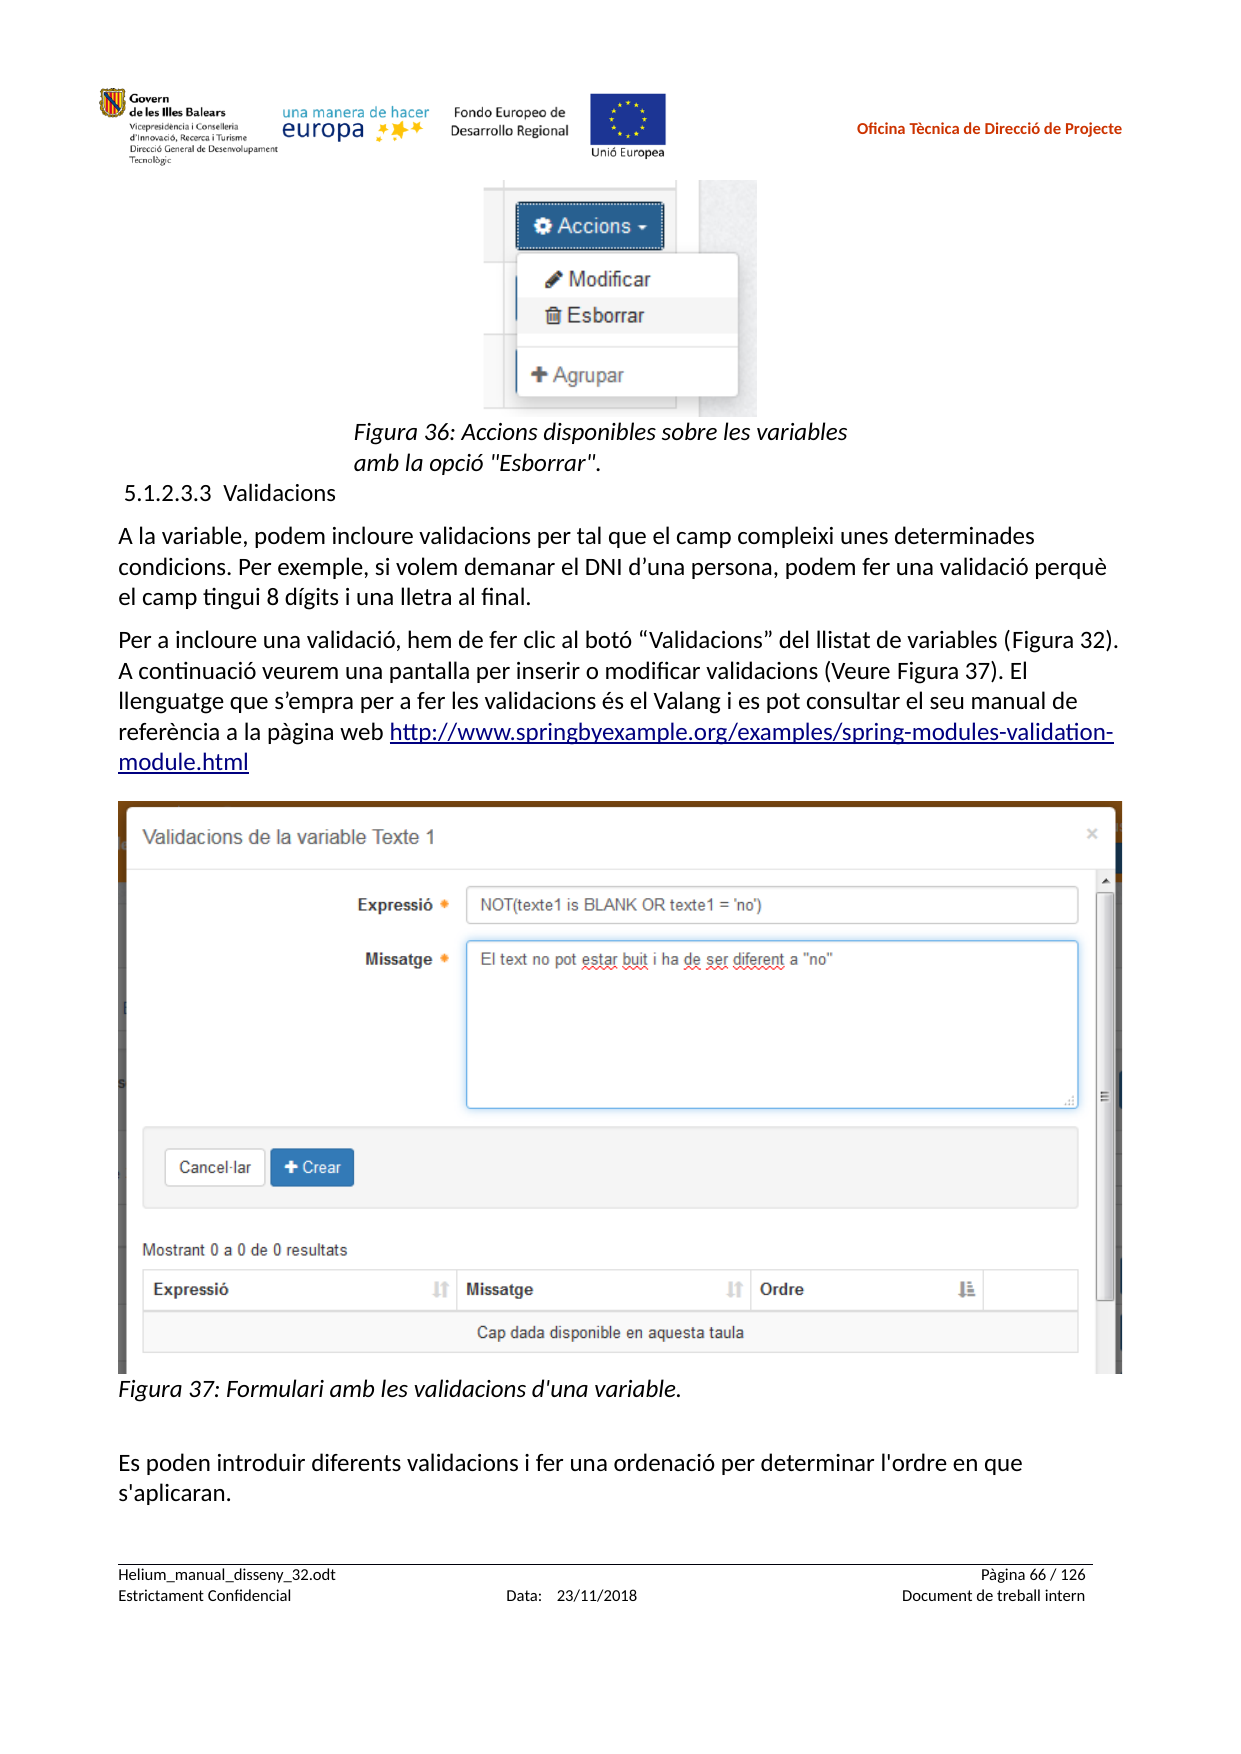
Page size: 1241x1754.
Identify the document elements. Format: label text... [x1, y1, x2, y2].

text Es poden introduir diferents validacions i fer una ordenació per determinar l'ordre en que s'aplicaran. [118, 1447, 1122, 1508]
picture [483, 180, 757, 417]
text A la variable, podem incloure validacions per tal que el camp compleixi unes determinades condicions. Per exemple, si volem demanar el DNI d’una persona, podem fer una validació perquè el camp tingui 8 dígits i una lletra al final. [118, 520, 1122, 612]
text Figura 37: Formulari amb les validacions d'una variable. [118, 1374, 1122, 1404]
text Per a incloure una validació, hem de fer clic al botó “Validacions” del llistat de variables (Figura 32). A continuació veurem una pantalla per inserir o modificar validacions (Veure Figura 37). El llenguatge que s’empra per a fer les validacions és el Valang i es pot consultar el seu manual de referència a la pàgina web http://www.springbyexample.org/examples/spring-modules-validation-module.html [118, 624, 1122, 777]
picture [99, 87, 668, 166]
subtitle Validacions [118, 414, 1122, 508]
text Figura 36: Accions disponibles sobre les variables amb la opció "Esborrar". [354, 414, 887, 477]
picture [118, 801, 1123, 1374]
